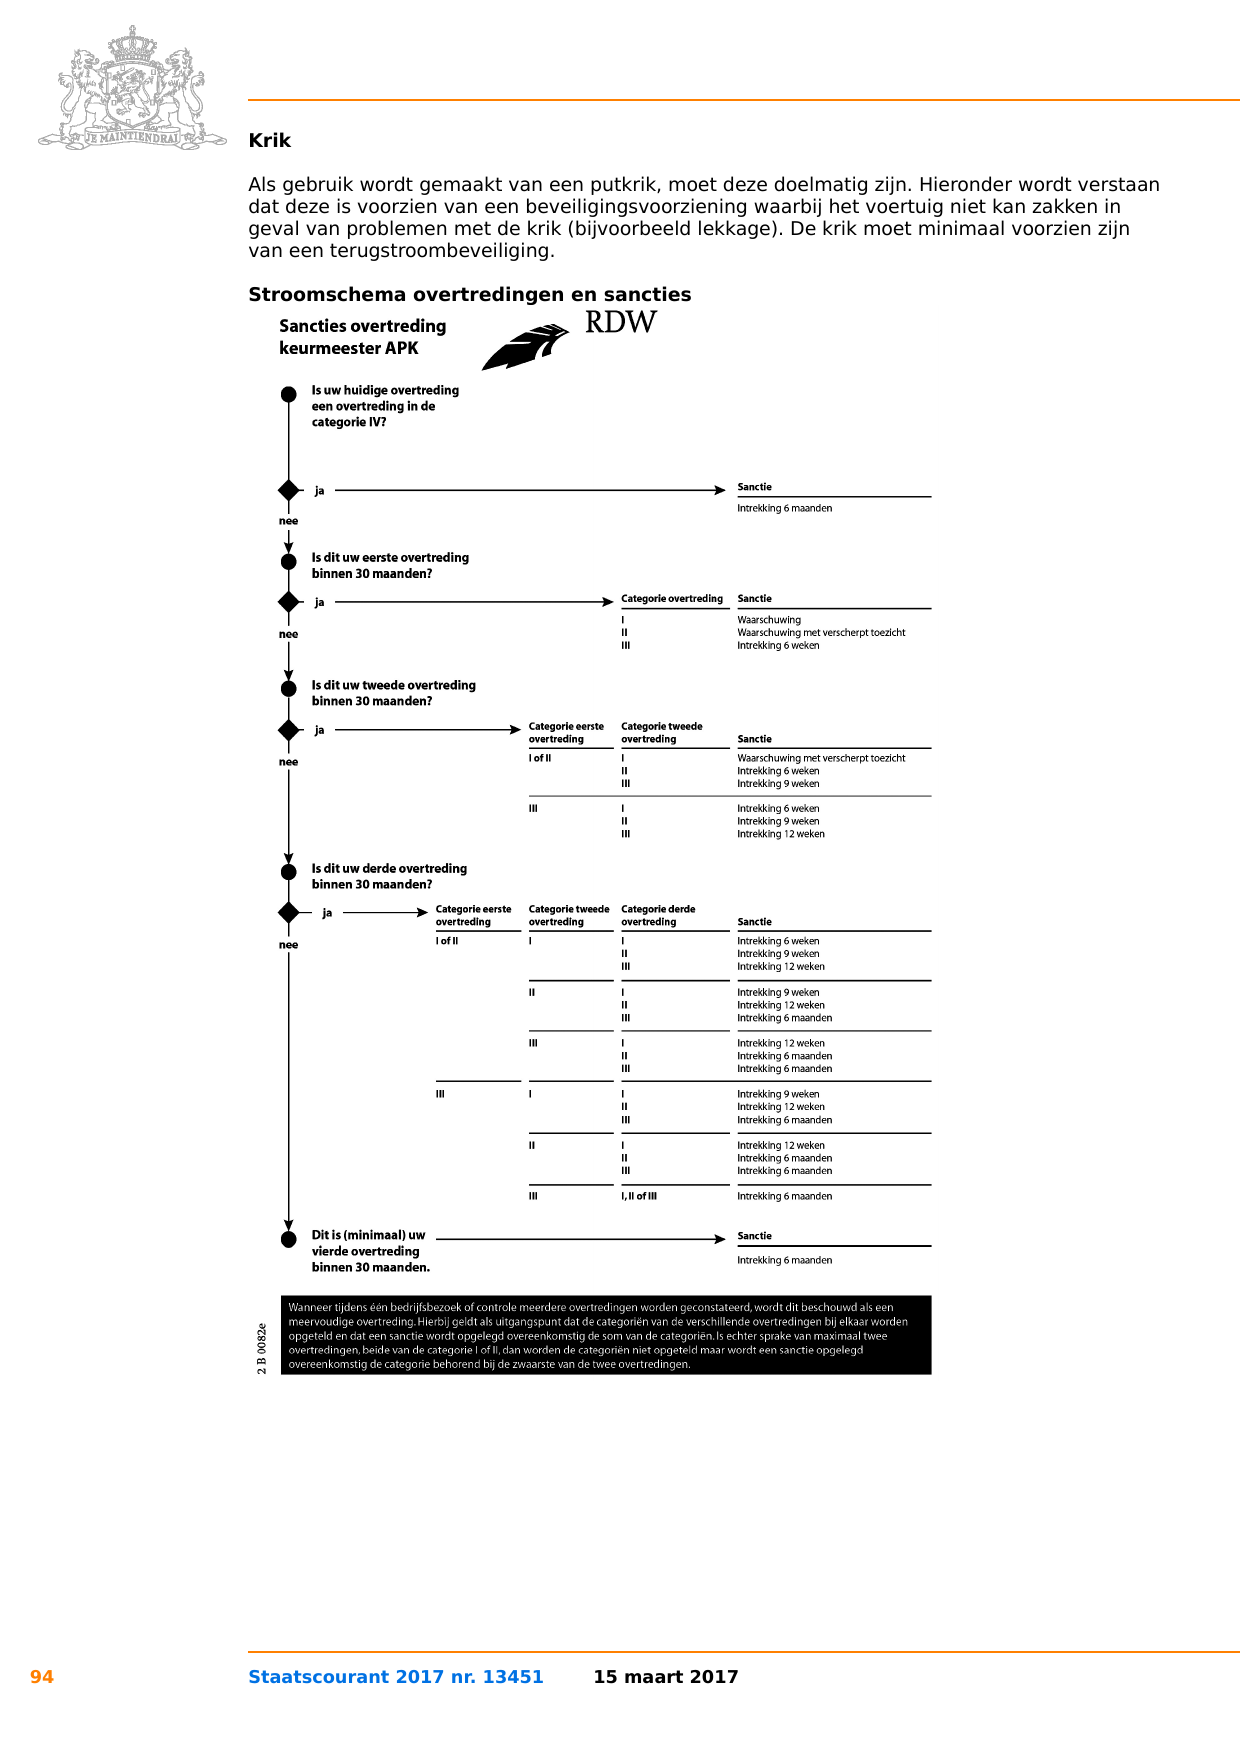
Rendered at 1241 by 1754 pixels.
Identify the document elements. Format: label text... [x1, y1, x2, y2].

picture [248, 305, 939, 1381]
picture [38, 25, 227, 150]
text Als gebruik wordt gemaakt van een putkrik, moet deze doelmatig zijn. Hieronder wordt verstaan dat deze is voorzien van een beveiligingsvoorziening waarbij het voertuig niet kan zakken in geval van problemen met de krik (bijvoorbeeld lekkage). De krik moet minimaal voorzien zijn van een terugstroombeveiliging. [248, 174, 1163, 262]
text Stroomschema overtredingen en sancties [248, 283, 1163, 305]
subtitle Krik [248, 130, 1163, 152]
